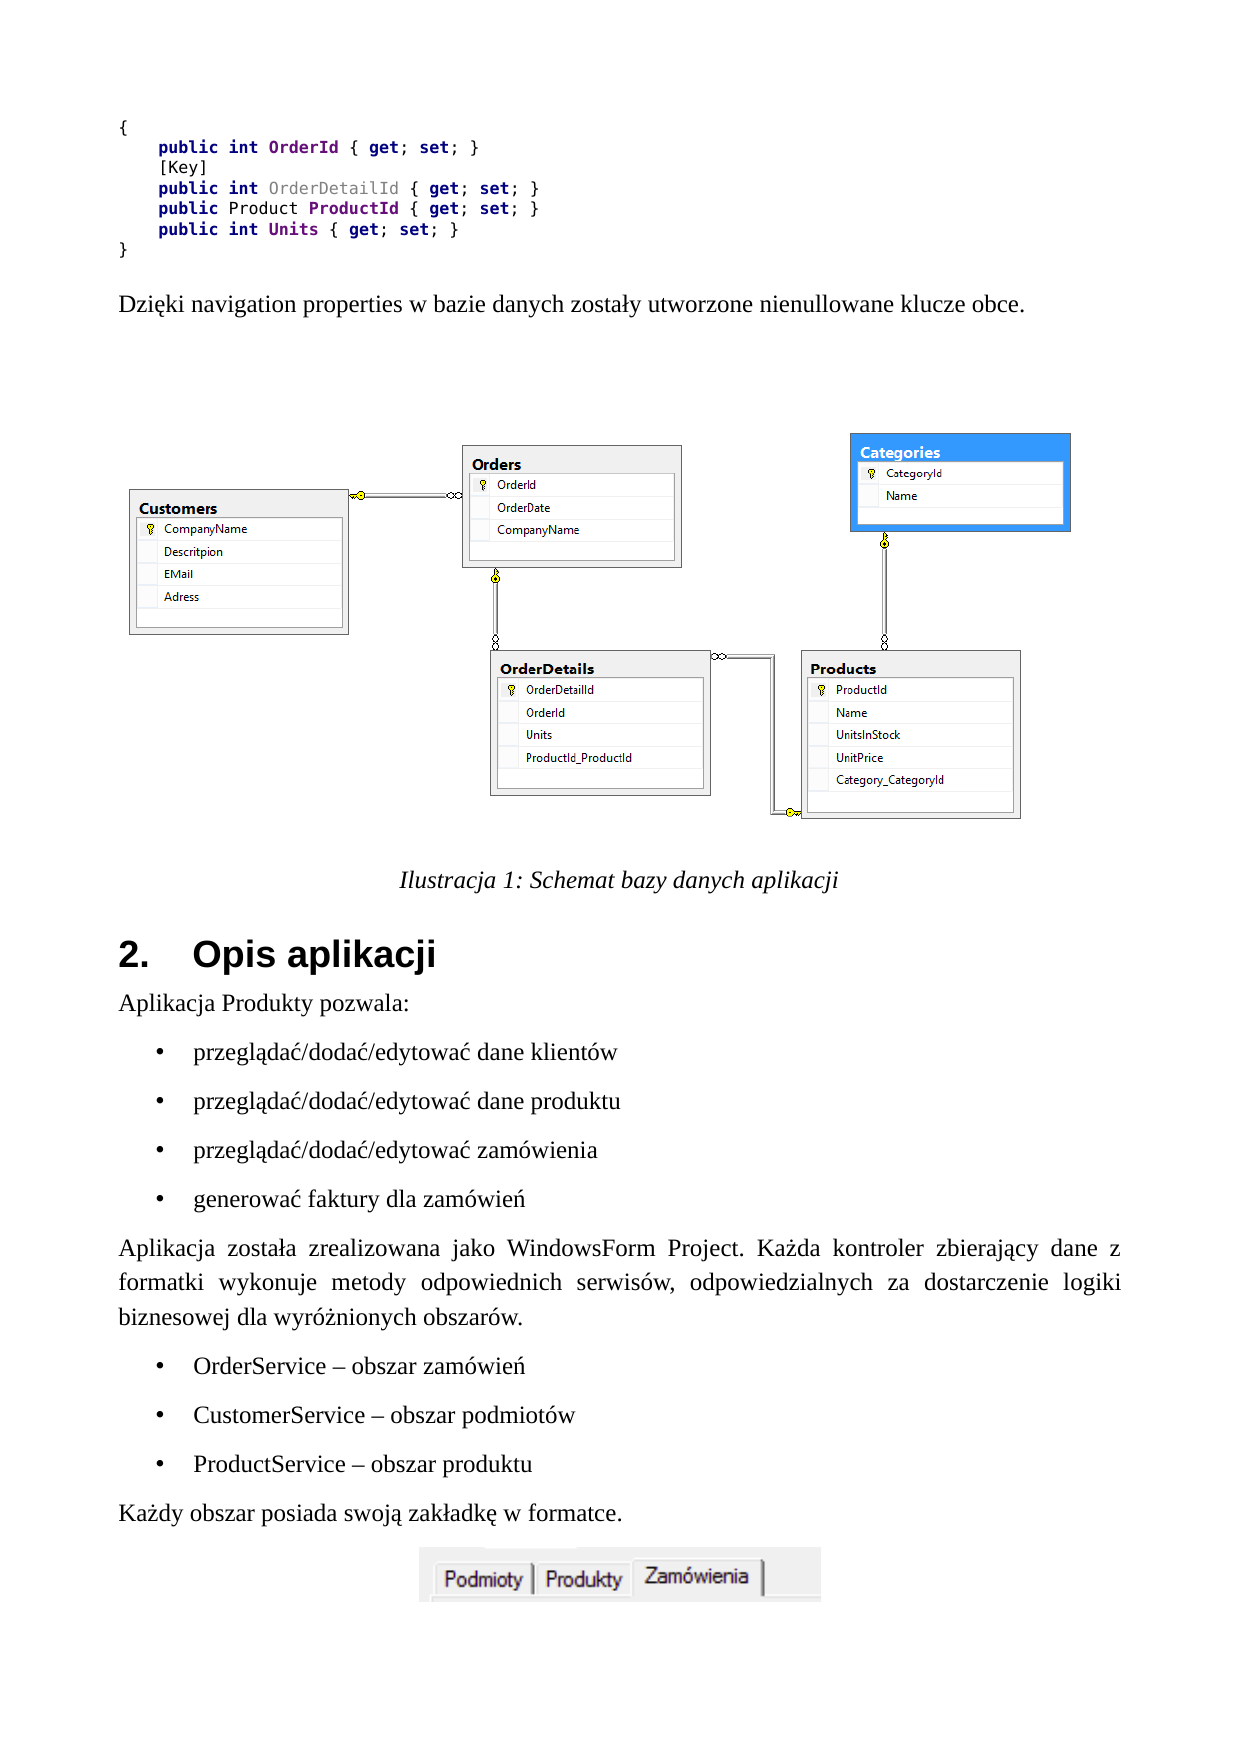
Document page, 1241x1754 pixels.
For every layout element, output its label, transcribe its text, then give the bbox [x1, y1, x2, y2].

text Aplikacja Produkty pozwala: [118, 988, 1122, 1016]
picture [419, 1547, 822, 1602]
text Każdy obszar posiada swoją zakładkę w formatce. [118, 1498, 1122, 1527]
text public Product ProductId { get; set; } [118, 199, 1122, 219]
text [Key] [118, 158, 1122, 178]
list przeglądać/dodać/edytować dane produktu [156, 1086, 1122, 1114]
subtitle 2. Opis aplikacji [118, 931, 1122, 975]
list CustomerService – obszar podmiotów [156, 1400, 1122, 1429]
picture [118, 375, 1123, 866]
text Dzięki navigation properties w bazie danych zostały utworzone nienullowane klucze obce. [118, 289, 1122, 318]
list przeglądać/dodać/edytować dane klientów [156, 1037, 1122, 1065]
text Ilustracja 1: Schemat bazy danych aplikacji [118, 866, 1122, 894]
text { [118, 118, 1122, 137]
text public int OrderId { get; set; } [118, 137, 1122, 158]
text public int Units { get; set; } [118, 219, 1122, 240]
list OrderService – obszar zamówień [156, 1351, 1122, 1380]
text Aplikacja została zrealizowana jako WindowsForm Project. Każda kontroler zbierający dane z formatki wykonuje metody odpowiednich serwisów, odpowiedzialnych za dostarczenie logiki biznesowej dla wyróżnionych obszarów. [118, 1233, 1122, 1331]
text public int OrderDetailId { get; set; } [118, 178, 1122, 199]
text } [118, 240, 1122, 259]
list przeglądać/dodać/edytować zamówienia [156, 1135, 1122, 1163]
list generować faktury dla zamówień [156, 1184, 1122, 1213]
list ProductService – obszar produktu [156, 1449, 1122, 1478]
